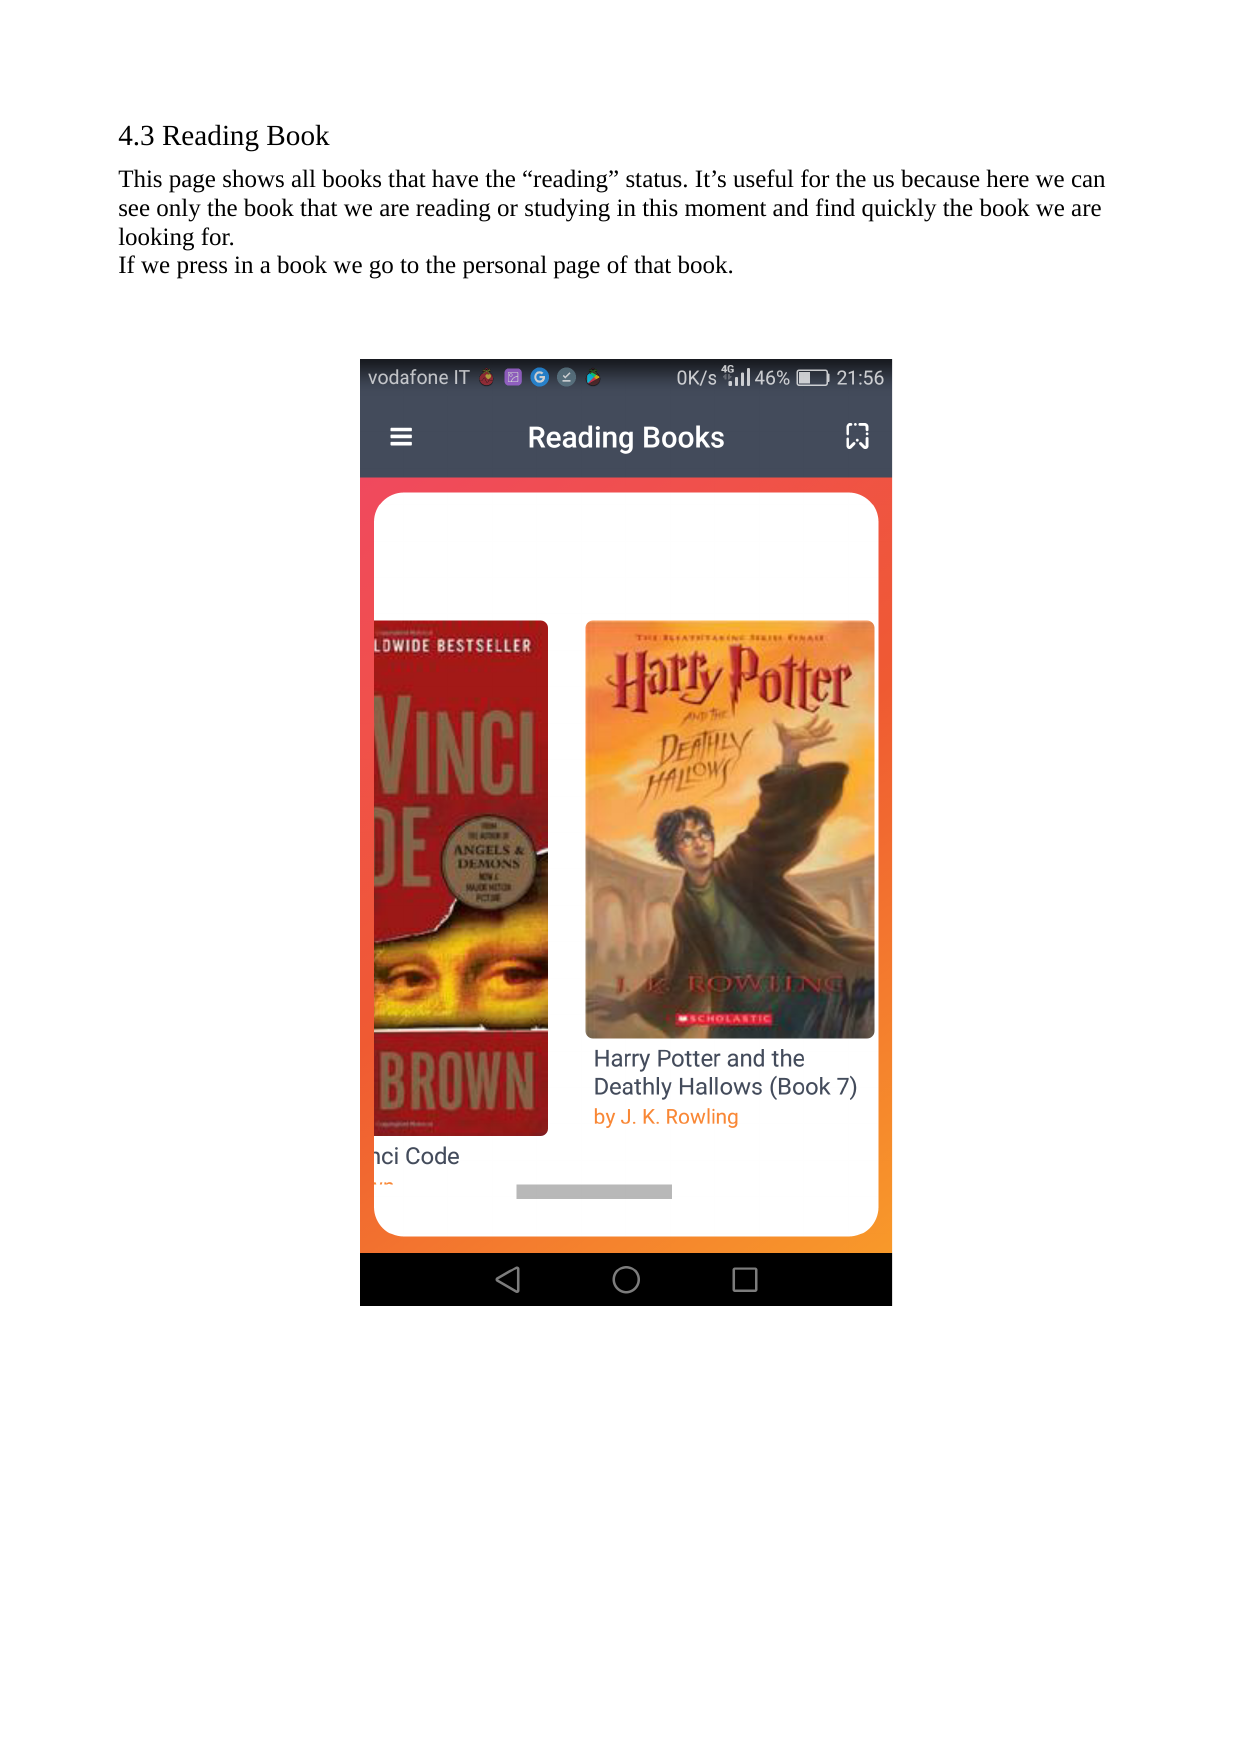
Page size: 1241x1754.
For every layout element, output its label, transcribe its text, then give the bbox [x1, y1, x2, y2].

text 4.3 Reading Book [118, 118, 1122, 152]
picture [360, 359, 893, 1306]
text This page shows all books that have the “reading” status. It’s useful for the us because here we can see only the book that we are reading or studying in this moment and find quickly the book we are looking for. If we press in a book we go to the personal page of that book. [118, 164, 1122, 279]
